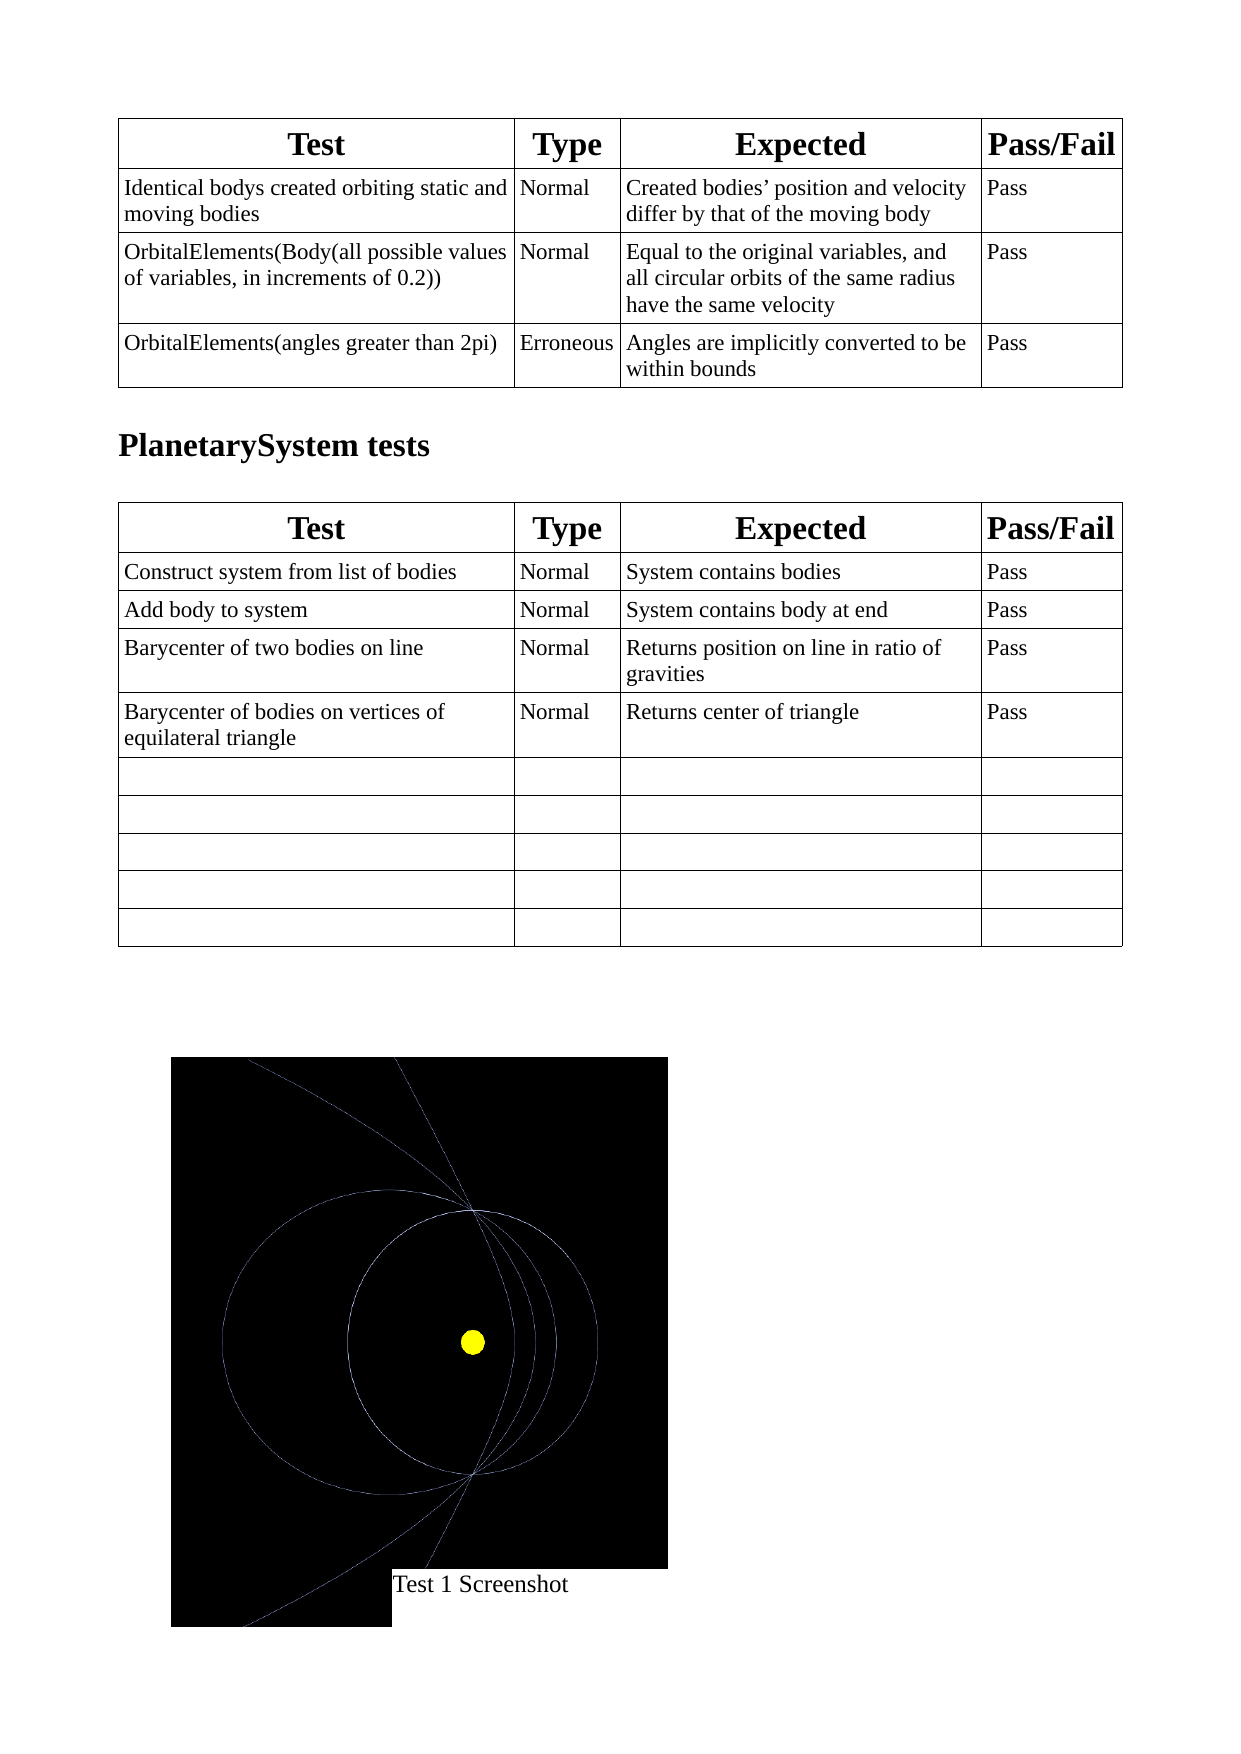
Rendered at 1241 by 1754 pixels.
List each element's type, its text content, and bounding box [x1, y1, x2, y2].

table_cell OrbitalElements(Body(all possible values of variables, in increments of 0.2)) [119, 233, 514, 323]
table_cell Returns center of triangle [621, 693, 981, 757]
table_cell Pass [982, 169, 1122, 232]
table_cell [621, 871, 981, 908]
table_cell [982, 796, 1122, 832]
table_cell Pass [982, 553, 1122, 590]
table_cell [119, 834, 514, 870]
table_cell Add body to system [119, 591, 514, 628]
table_cell System contains body at end [621, 591, 981, 628]
table_cell Identical bodys created orbiting static and moving bodies [119, 169, 514, 232]
table_cell [515, 909, 620, 946]
table_cell Barycenter of bodies on vertices of equilateral triangle [119, 693, 514, 757]
table_cell Erroneous [515, 324, 620, 387]
table_cell Normal [515, 629, 620, 692]
text Test 1 Screenshot [392, 1569, 848, 1598]
table_cell Pass [982, 629, 1122, 692]
text PlanetarySystem tests [118, 426, 1122, 464]
table_cell [515, 796, 620, 832]
table_cell Normal [515, 693, 620, 757]
table_cell Normal [515, 591, 620, 628]
table_cell Barycenter of two bodies on line [119, 629, 514, 692]
table_cell Angles are implicitly converted to be within bounds [621, 324, 981, 387]
table_cell [982, 834, 1122, 870]
table_cell Pass [982, 591, 1122, 628]
table_cell [515, 758, 620, 794]
table_cell Pass [982, 324, 1122, 387]
table_cell Construct system from list of bodies [119, 553, 514, 590]
table_cell [621, 796, 981, 832]
table_cell [621, 758, 981, 794]
table_cell Pass [982, 693, 1122, 757]
table_header Pass/Fail [982, 503, 1122, 552]
table_cell [982, 758, 1122, 794]
table_cell [982, 909, 1122, 946]
table_cell Pass [982, 233, 1122, 323]
table_cell Normal [515, 233, 620, 323]
table_cell [515, 871, 620, 908]
table_cell Returns position on line in ratio of gravities [621, 629, 981, 692]
table_header Type [515, 119, 620, 168]
table_header Expected [621, 503, 981, 552]
table_cell [621, 909, 981, 946]
table_cell Normal [515, 169, 620, 232]
table_header Expected [621, 119, 981, 168]
table_cell OrbitalElements(angles greater than 2pi) [119, 324, 514, 387]
table_cell System contains bodies [621, 553, 981, 590]
table_cell [119, 796, 514, 832]
picture [171, 1057, 668, 1627]
table_header Type [515, 503, 620, 552]
table_cell [982, 871, 1122, 908]
table_cell [119, 758, 514, 794]
table_cell [515, 834, 620, 870]
table_cell Equal to the original variables, and all circular orbits of the same radius have the same velocity [621, 233, 981, 323]
table_header Test [119, 503, 514, 552]
table_cell [119, 871, 514, 908]
table_cell Created bodies’ position and velocity differ by that of the moving body [621, 169, 981, 232]
table_cell [119, 909, 514, 946]
table_cell [621, 834, 981, 870]
table_cell Normal [515, 553, 620, 590]
table_header Pass/Fail [982, 119, 1122, 168]
table_header Test [119, 119, 514, 168]
